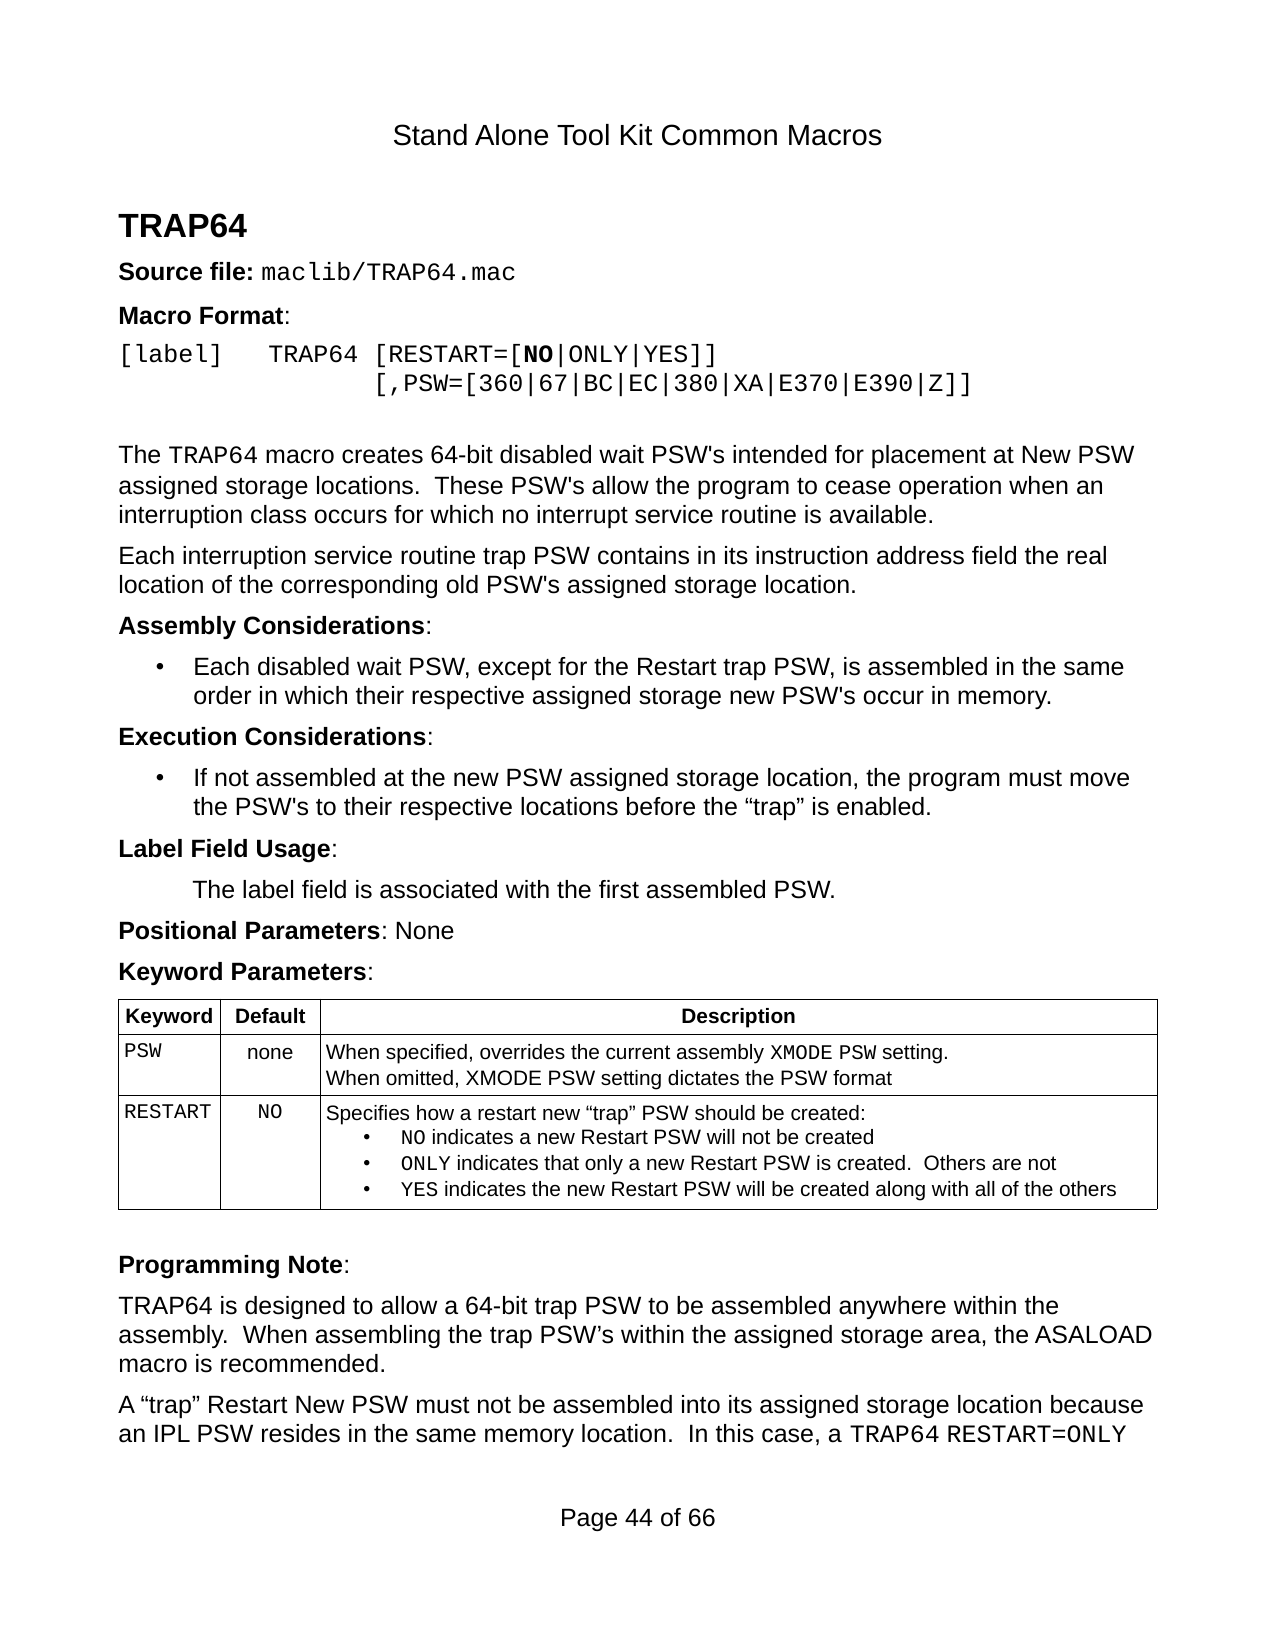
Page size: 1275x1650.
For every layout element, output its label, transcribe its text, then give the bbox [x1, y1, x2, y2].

text [,PSW=[360|67|BC|EC|380|XA|E370|E390|Z]] [118, 370, 1157, 399]
list If not assembled at the new PSW assigned storage location, the program must move the PSW's to their respective locations before the “trap” is enabled. [156, 763, 1157, 821]
table_cell PSW [119, 1035, 220, 1095]
text Source file: maclib/TRAP64.mac [118, 257, 1157, 288]
table_cell When specified, overrides the current assembly XMODE PSW setting. When omitted, XMODE PSW setting dictates the PSW format [321, 1035, 1157, 1095]
text Assembly Considerations: [118, 611, 1157, 639]
table_cell none [221, 1035, 320, 1095]
table_header Default [221, 1000, 320, 1034]
text Programming Note: [118, 1250, 1157, 1278]
subtitle TRAP64 [118, 206, 1157, 245]
text Positional Parameters: None [118, 916, 1157, 945]
text Keyword Parameters: [118, 957, 1157, 986]
table_cell Specifies how a restart new “trap” PSW should be created: NO indicates a new Restart PSW will not be created ONLY indicates that only a new Restart PSW is created. Others are not YES indicates the new Restart PSW will be created along with all of the others [321, 1096, 1157, 1208]
table_header Description [321, 1000, 1157, 1034]
text Macro Format: [118, 301, 1157, 329]
list Each disabled wait PSW, except for the Restart trap PSW, is assembled in the same order in which their respective assigned storage new PSW's occur in memory. [156, 652, 1157, 710]
table_header Keyword [119, 1000, 220, 1034]
text Each interruption service routine trap PSW contains in its instruction address field the real location of the corresponding old PSW's assigned storage location. [118, 541, 1157, 598]
text Label Field Usage: [118, 833, 1157, 862]
table_cell RESTART [119, 1096, 220, 1208]
text The label field is associated with the first assembled PSW. [192, 875, 1157, 903]
text TRAP64 is designed to allow a 64-bit trap PSW to be assembled anywhere within the assembly. When assembling the trap PSW’s within the assigned storage area, the ASALOAD macro is recommended. [118, 1291, 1157, 1377]
text A “trap” Restart New PSW must not be assembled into its assigned storage location because an IPL PSW resides in the same memory location. In this case, a TRAP64 RESTART=ONLY [118, 1390, 1157, 1449]
table_cell NO [221, 1096, 320, 1208]
text The TRAP64 macro creates 64-bit disabled wait PSW's intended for placement at New PSW assigned storage locations. These PSW's allow the program to cease operation when an interruption class occurs for which no interrupt service routine is available. [118, 440, 1157, 528]
text [label] TRAP64 [RESTART=[NO|ONLY|YES]] [118, 342, 1157, 370]
text Execution Considerations: [118, 722, 1157, 751]
